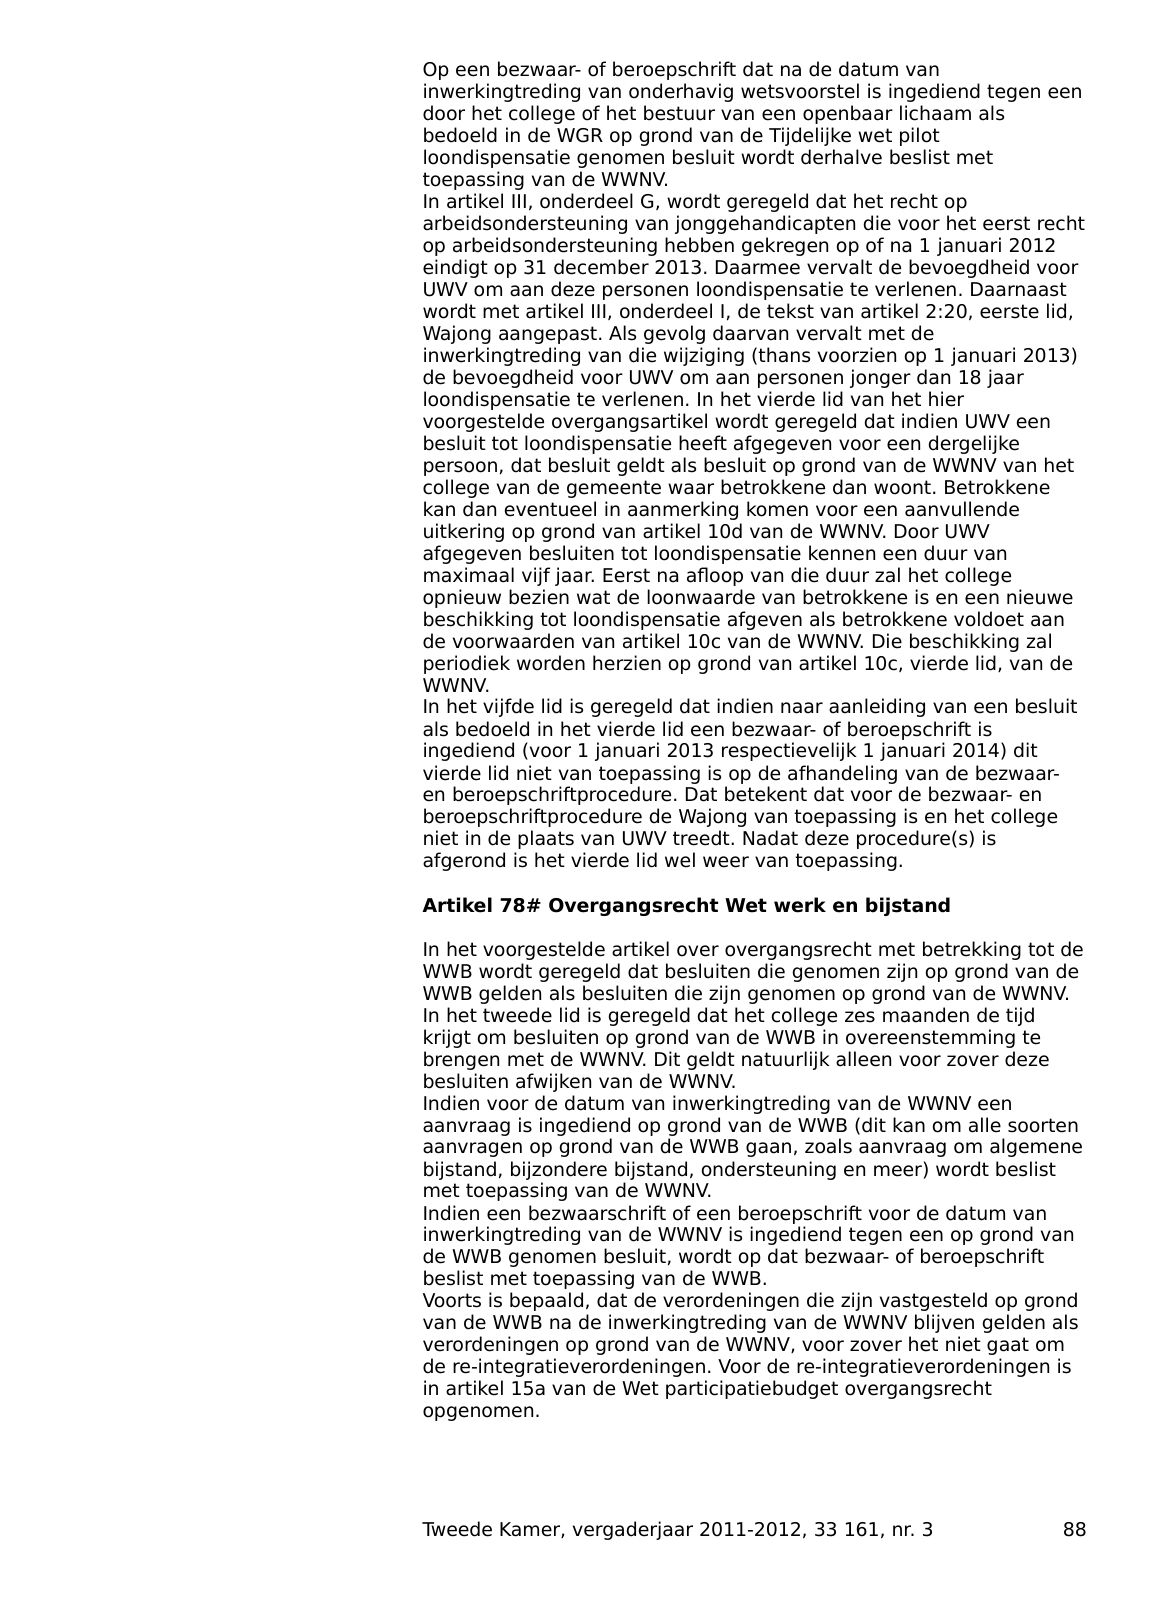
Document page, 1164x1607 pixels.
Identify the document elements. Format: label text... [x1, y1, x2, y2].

text Op een bezwaar- of beroepschrift dat na de datum van inwerkingtreding van onderhavig wetsvoorstel is ingediend tegen een door het college of het bestuur van een openbaar lichaam als bedoeld in de WGR op grond van de Tijdelijke wet pilot loondispensatie genomen besluit wordt derhalve beslist met toepassing van de WWNV. [422, 59, 1087, 191]
text Voorts is bepaald, dat de verordeningen die zijn vastgesteld op grond van de WWB na de inwerkingtreding van de WWNV blijven gelden als verordeningen op grond van de WWNV, voor zover het niet gaat om de re-integratieverordeningen. Voor de re-integratieverordeningen is in artikel 15a van de Wet participatiebudget overgangsrecht opgenomen. [422, 1290, 1087, 1422]
text In het vijfde lid is geregeld dat indien naar aanleiding van een besluit als bedoeld in het vierde lid een bezwaar- of beroepschrift is ingediend (voor 1 januari 2013 respectievelijk 1 januari 2014) dit vierde lid niet van toepassing is op de afhandeling van de bezwaar- en beroepschriftprocedure. Dat betekent dat voor de bezwaar- en beroepschriftprocedure de Wajong van toepassing is en het college niet in de plaats van UWV treedt. Nadat deze procedure(s) is afgerond is het vierde lid wel weer van toepassing. [422, 696, 1087, 872]
subtitle Artikel 78# Overgangsrecht Wet werk en bijstand [422, 894, 1087, 916]
text In het voorgestelde artikel over overgangsrecht met betrekking tot de WWB wordt geregeld dat besluiten die genomen zijn op grond van de WWB gelden als besluiten die zijn genomen op grond van de WWNV. [422, 939, 1087, 1004]
text Indien voor de datum van inwerkingtreding van de WWNV een aanvraag is ingediend op grond van de WWB (dit kan om alle soorten aanvragen op grond van de WWB gaan, zoals aanvraag om algemene bijstand, bijzondere bijstand, ondersteuning en meer) wordt beslist met toepassing van de WWNV. [422, 1092, 1087, 1202]
text In het tweede lid is geregeld dat het college zes maanden de tijd krijgt om besluiten op grond van de WWB in overeenstemming te brengen met de WWNV. Dit geldt natuurlijk alleen voor zover deze besluiten afwijken van de WWNV. [422, 1004, 1087, 1092]
text Indien een bezwaarschrift of een beroepschrift voor de datum van inwerkingtreding van de WWNV is ingediend tegen een op grond van de WWB genomen besluit, wordt op dat bezwaar- of beroepschrift beslist met toepassing van de WWB. [422, 1202, 1087, 1290]
text In artikel III, onderdeel G, wordt geregeld dat het recht op arbeidsondersteuning van jonggehandicapten die voor het eerst recht op arbeidsondersteuning hebben gekregen op of na 1 januari 2012 eindigt op 31 december 2013. Daarmee vervalt de bevoegdheid voor UWV om aan deze personen loondispensatie te verlenen. Daarnaast wordt met artikel III, onderdeel I, de tekst van artikel 2:20, eerste lid, Wajong aangepast. Als gevolg daarvan vervalt met de inwerkingtreding van die wijziging (thans voorzien op 1 januari 2013) de bevoegdheid voor UWV om aan personen jonger dan 18 jaar loondispensatie te verlenen. In het vierde lid van het hier voorgestelde overgangsartikel wordt geregeld dat indien UWV een besluit tot loondispensatie heeft afgegeven voor een dergelijke persoon, dat besluit geldt als besluit op grond van de WWNV van het college van de gemeente waar betrokkene dan woont. Betrokkene kan dan eventueel in aanmerking komen voor een aanvullende uitkering op grond van artikel 10d van de WWNV. Door UWV afgegeven besluiten tot loondispensatie kennen een duur van maximaal vijf jaar. Eerst na afloop van die duur zal het college opnieuw bezien wat de loonwaarde van betrokkene is en een nieuwe beschikking tot loondispensatie afgeven als betrokkene voldoet aan de voorwaarden van artikel 10c van de WWNV. Die beschikking zal periodiek worden herzien op grond van artikel 10c, vierde lid, van de WWNV. [422, 191, 1087, 696]
